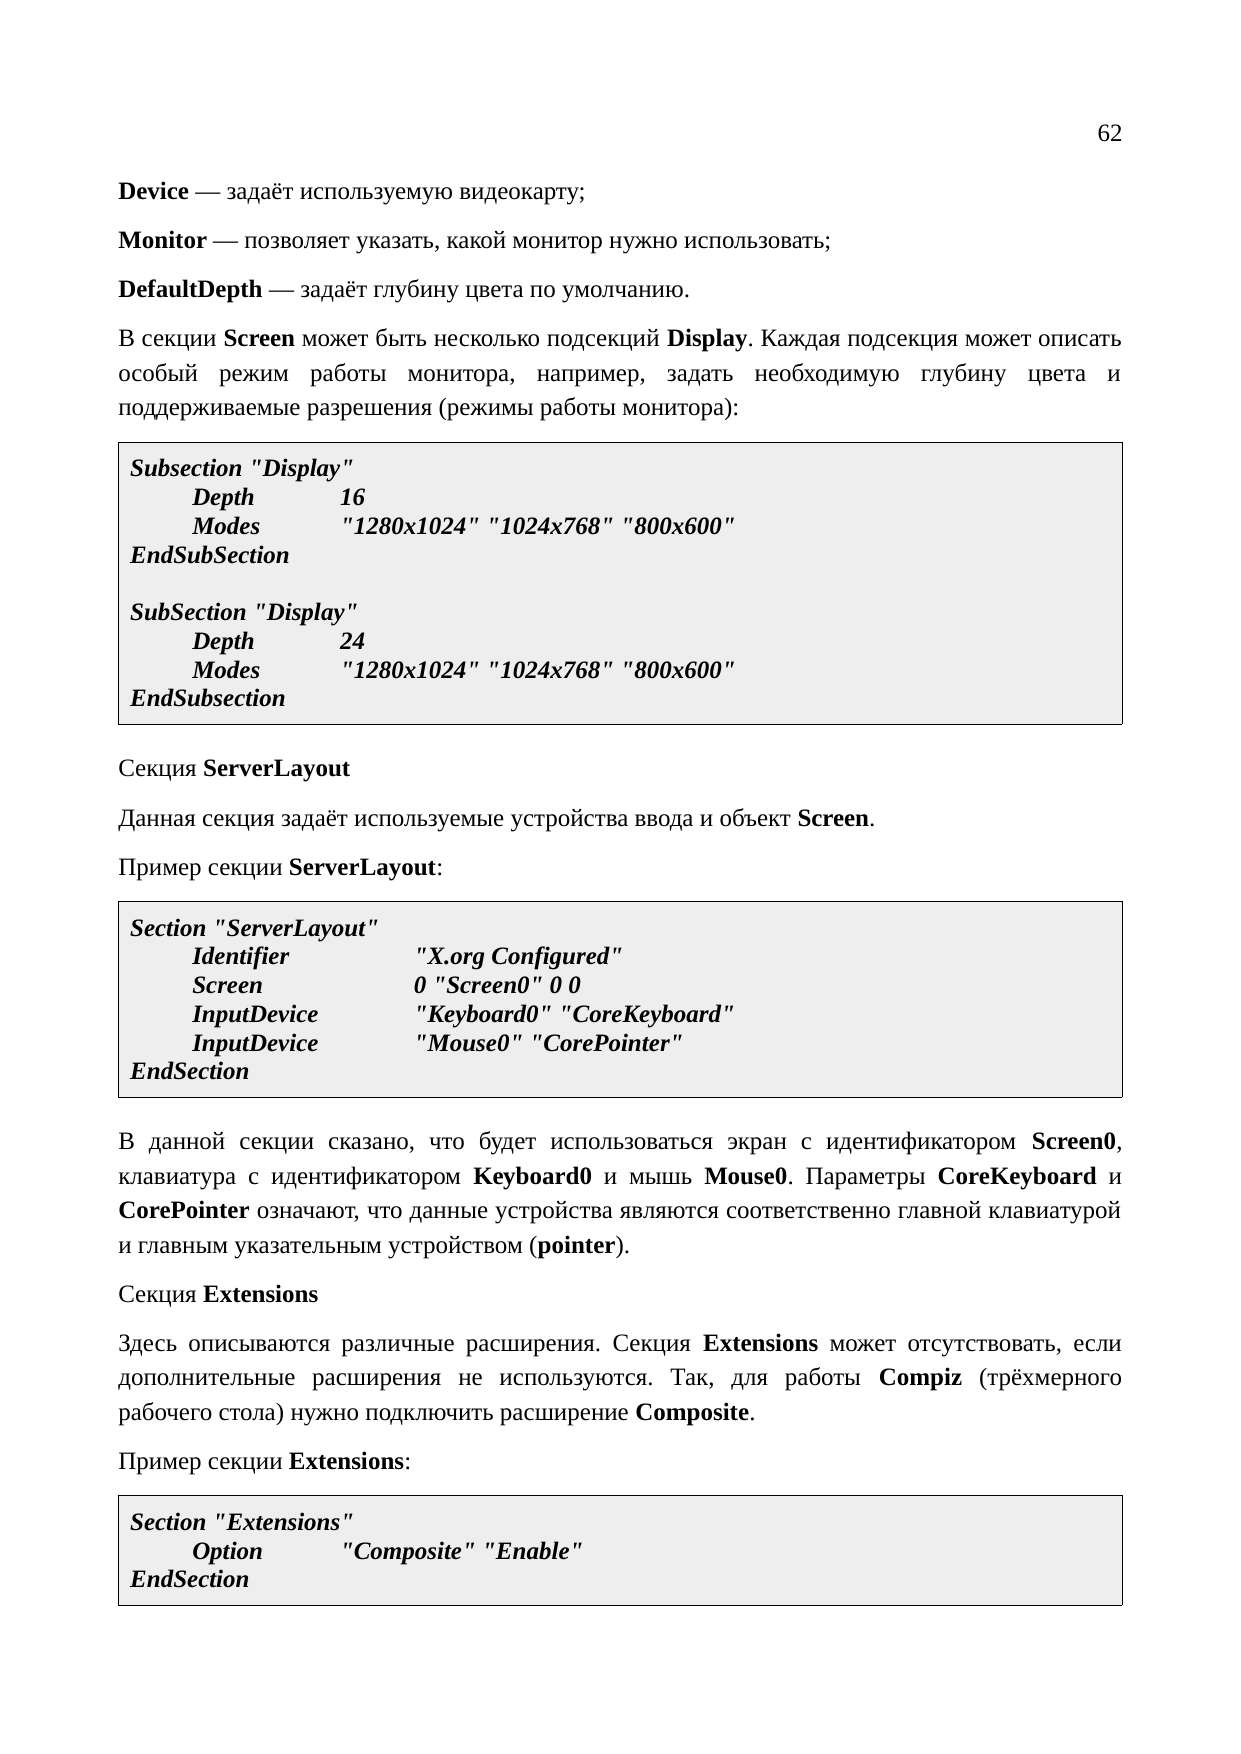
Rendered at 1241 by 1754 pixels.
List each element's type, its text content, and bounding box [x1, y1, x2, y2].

text EndSubsection [119, 672, 1122, 724]
text Option "Composite" "Enable" [119, 1524, 1122, 1553]
text Screen 0 "Screen0" 0 0 [119, 958, 1122, 987]
text EndSection [119, 1044, 1122, 1097]
text Секция ServerLayout [118, 753, 1122, 782]
text Modes "1280x1024" "1024x768" "800x600" [119, 643, 1122, 672]
text InputDevice "Keyboard0" "CoreKeyboard" [119, 987, 1122, 1016]
text EndSubSection [119, 528, 1122, 557]
text DefaultDepth — задаёт глубину цвета по умолчанию. [118, 274, 1122, 303]
text В секции Screen может быть несколько подсекций Display. Каждая подсекция может описать особый режим работы монитора, например, задать необходимую глубину цвета и поддерживаемые разрешения (режимы работы монитора): [118, 323, 1122, 421]
text Section "ServerLayout" [119, 902, 1122, 929]
text Modes "1280x1024" "1024x768" "800x600" [119, 499, 1122, 528]
text Section "Extensions" [119, 1496, 1122, 1524]
text Здесь описываются различные расширения. Секция Extensions может отсутствовать, если дополнительные расширения не используются. Так, для работы Compiz (трёхмерного рабочего стола) нужно подключить расширение Composite. [118, 1328, 1122, 1426]
text EndSection [119, 1553, 1122, 1605]
text Identifier "X.org Configured" [119, 929, 1122, 958]
text SubSection "Display" [119, 585, 1122, 614]
text Device — задаёт используемую видеокарту; [118, 176, 1122, 205]
text Depth 24 [119, 614, 1122, 643]
text InputDevice "Mouse0" "CorePointer" [119, 1016, 1122, 1044]
text Пример секции Extensions: [118, 1446, 1122, 1475]
text Monitor — позволяет указать, какой монитор нужно использовать; [118, 225, 1122, 254]
text Пример секции ServerLayout: [118, 852, 1122, 880]
text Depth 16 [119, 470, 1122, 499]
text Секция Extensions [118, 1279, 1122, 1308]
text Данная секция задаёт используемые устройства ввода и объект Screen. [118, 803, 1122, 831]
text В данной секции сказано, что будет использоваться экран с идентификатором Screen0, клавиатура с идентификатором Kеуboard0 и мышь Моuse0. Параметры CoreKeyboard и CorePointer означают, что данные устройства являются соответственно главной клавиатурой и главным указательным устройством (pointer). [118, 1126, 1122, 1259]
text Subsection "Display" [119, 443, 1122, 470]
